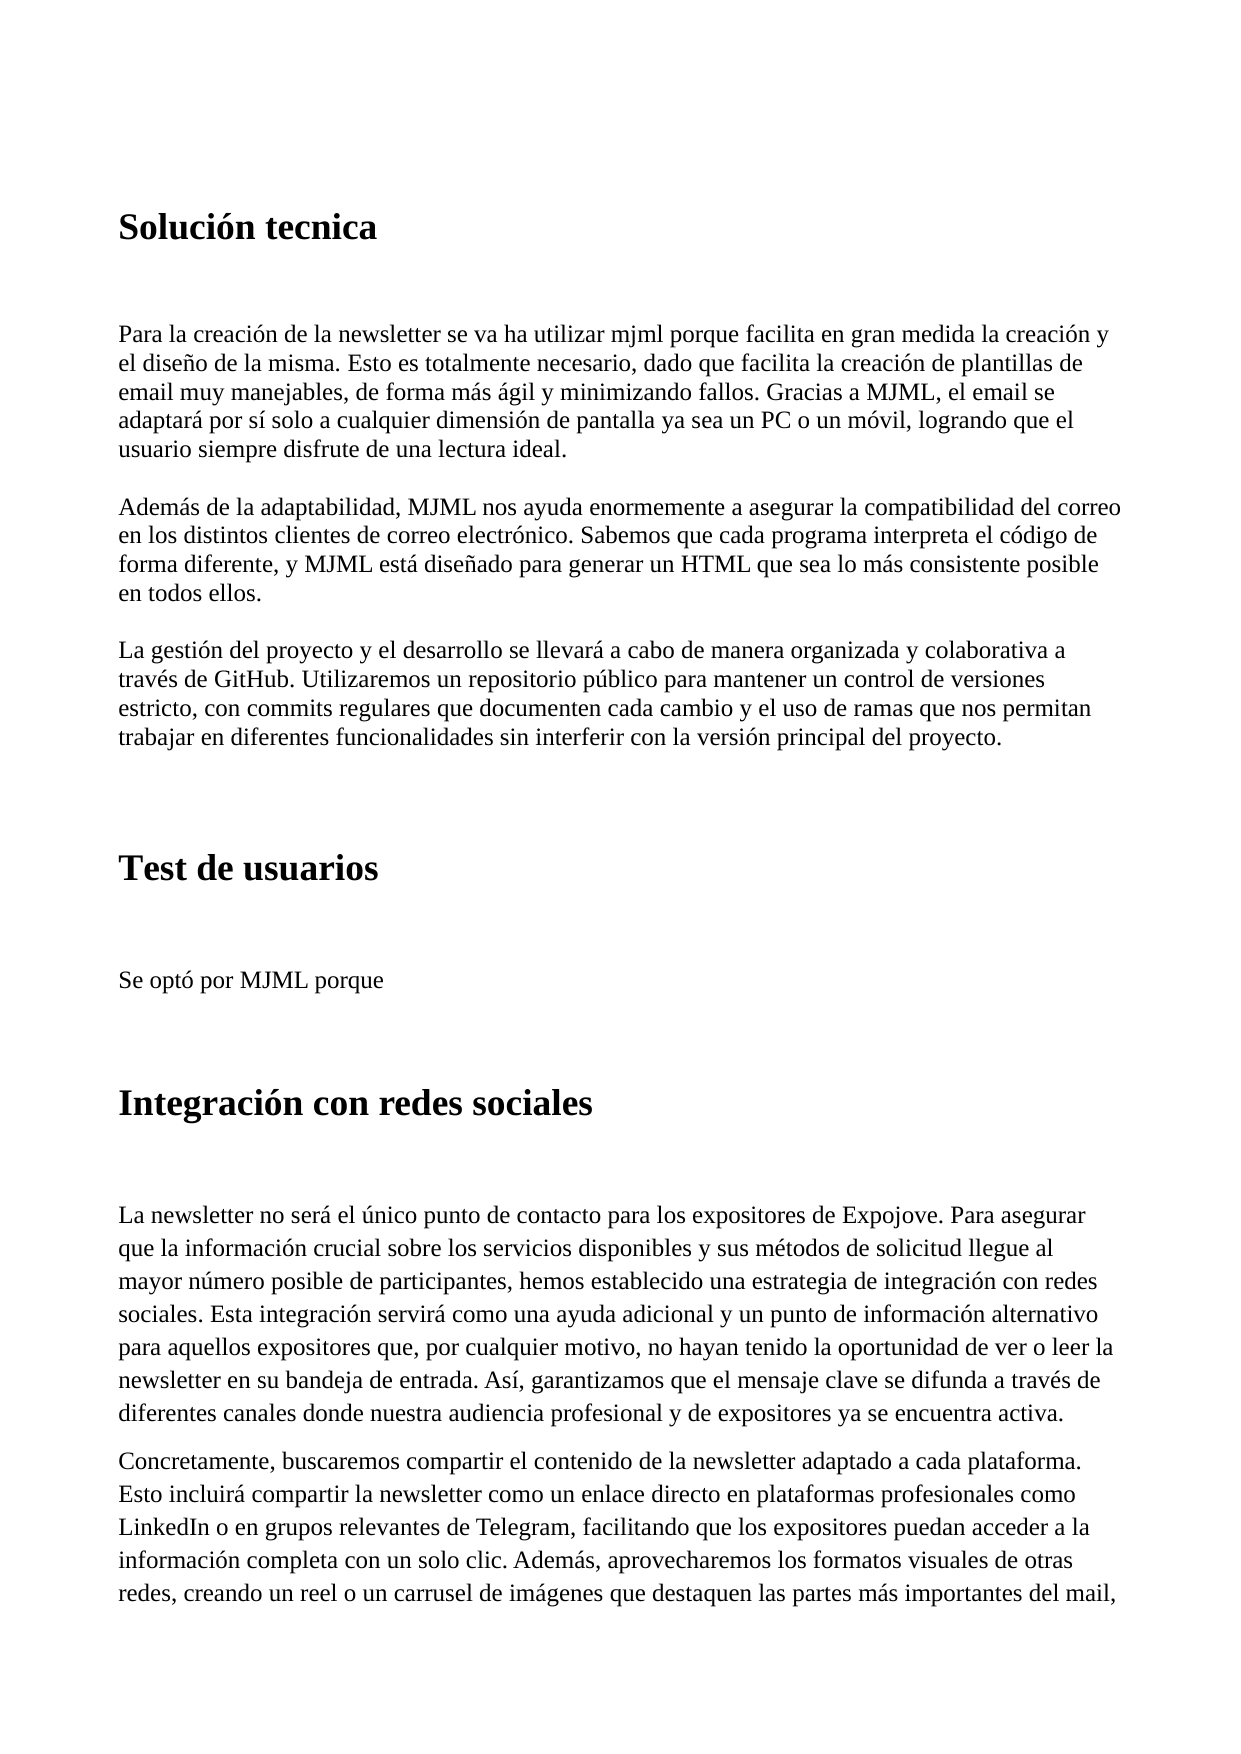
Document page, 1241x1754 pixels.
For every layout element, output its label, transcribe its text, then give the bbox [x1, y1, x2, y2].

text Concretamente, buscaremos compartir el contenido de la newsletter adaptado a cada plataforma. Esto incluirá compartir la newsletter como un enlace directo en plataformas profesionales como LinkedIn o en grupos relevantes de Telegram, facilitando que los expositores puedan acceder a la información completa con un solo clic. Además, aprovecharemos los formatos visuales de otras redes, creando un reel o un carrusel de imágenes que destaquen las partes más importantes del mail, [118, 1446, 1122, 1607]
text Se optó por MJML porque [118, 966, 1122, 994]
text La gestión del proyecto y el desarrollo se llevará a cabo de manera organizada y colaborativa a través de GitHub. Utilizaremos un repositorio público para mantener un control de versiones estricto, con commits regulares que documenten cada cambio y el uso de ramas que nos permitan trabajar en diferentes funcionalidades sin interferir con la versión principal del proyecto. [118, 636, 1122, 751]
text Además de la adaptabilidad, MJML nos ayuda enormemente a asegurar la compatibilidad del correo en los distintos clientes de correo electrónico. Sabemos que cada programa interpreta el código de forma diferente, y MJML está diseñado para generar un HTML que sea lo más consistente posible en todos ellos. [118, 492, 1122, 607]
text Test de usuarios [118, 846, 1122, 889]
text Solución tecnica [118, 204, 1122, 247]
text La newsletter no será el único punto de contacto para los expositores de Expojove. Para asegurar que la información crucial sobre los servicios disponibles y sus métodos de solicitud llegue al mayor número posible de participantes, hemos establecido una estrategia de integración con redes sociales. Esta integración servirá como una ayuda adicional y un punto de información alternativo para aquellos expositores que, por cualquier motivo, no hayan tenido la oportunidad de ver o leer la newsletter en su bandeja de entrada. Así, garantizamos que el mensaje clave se difunda a través de diferentes canales donde nuestra audiencia profesional y de expositores ya se encuentra activa. [118, 1200, 1122, 1427]
text Integración con redes sociales [118, 1081, 1122, 1124]
text Para la creación de la newsletter se va ha utilizar mjml porque facilita en gran medida la creación y el diseño de la misma. Esto es totalmente necesario, dado que facilita la creación de plantillas de email muy manejables, de forma más ágil y minimizando fallos. Gracias a MJML, el email se adaptará por sí solo a cualquier dimensión de pantalla ya sea un PC o un móvil, logrando que el usuario siempre disfrute de una lectura ideal. [118, 319, 1122, 463]
